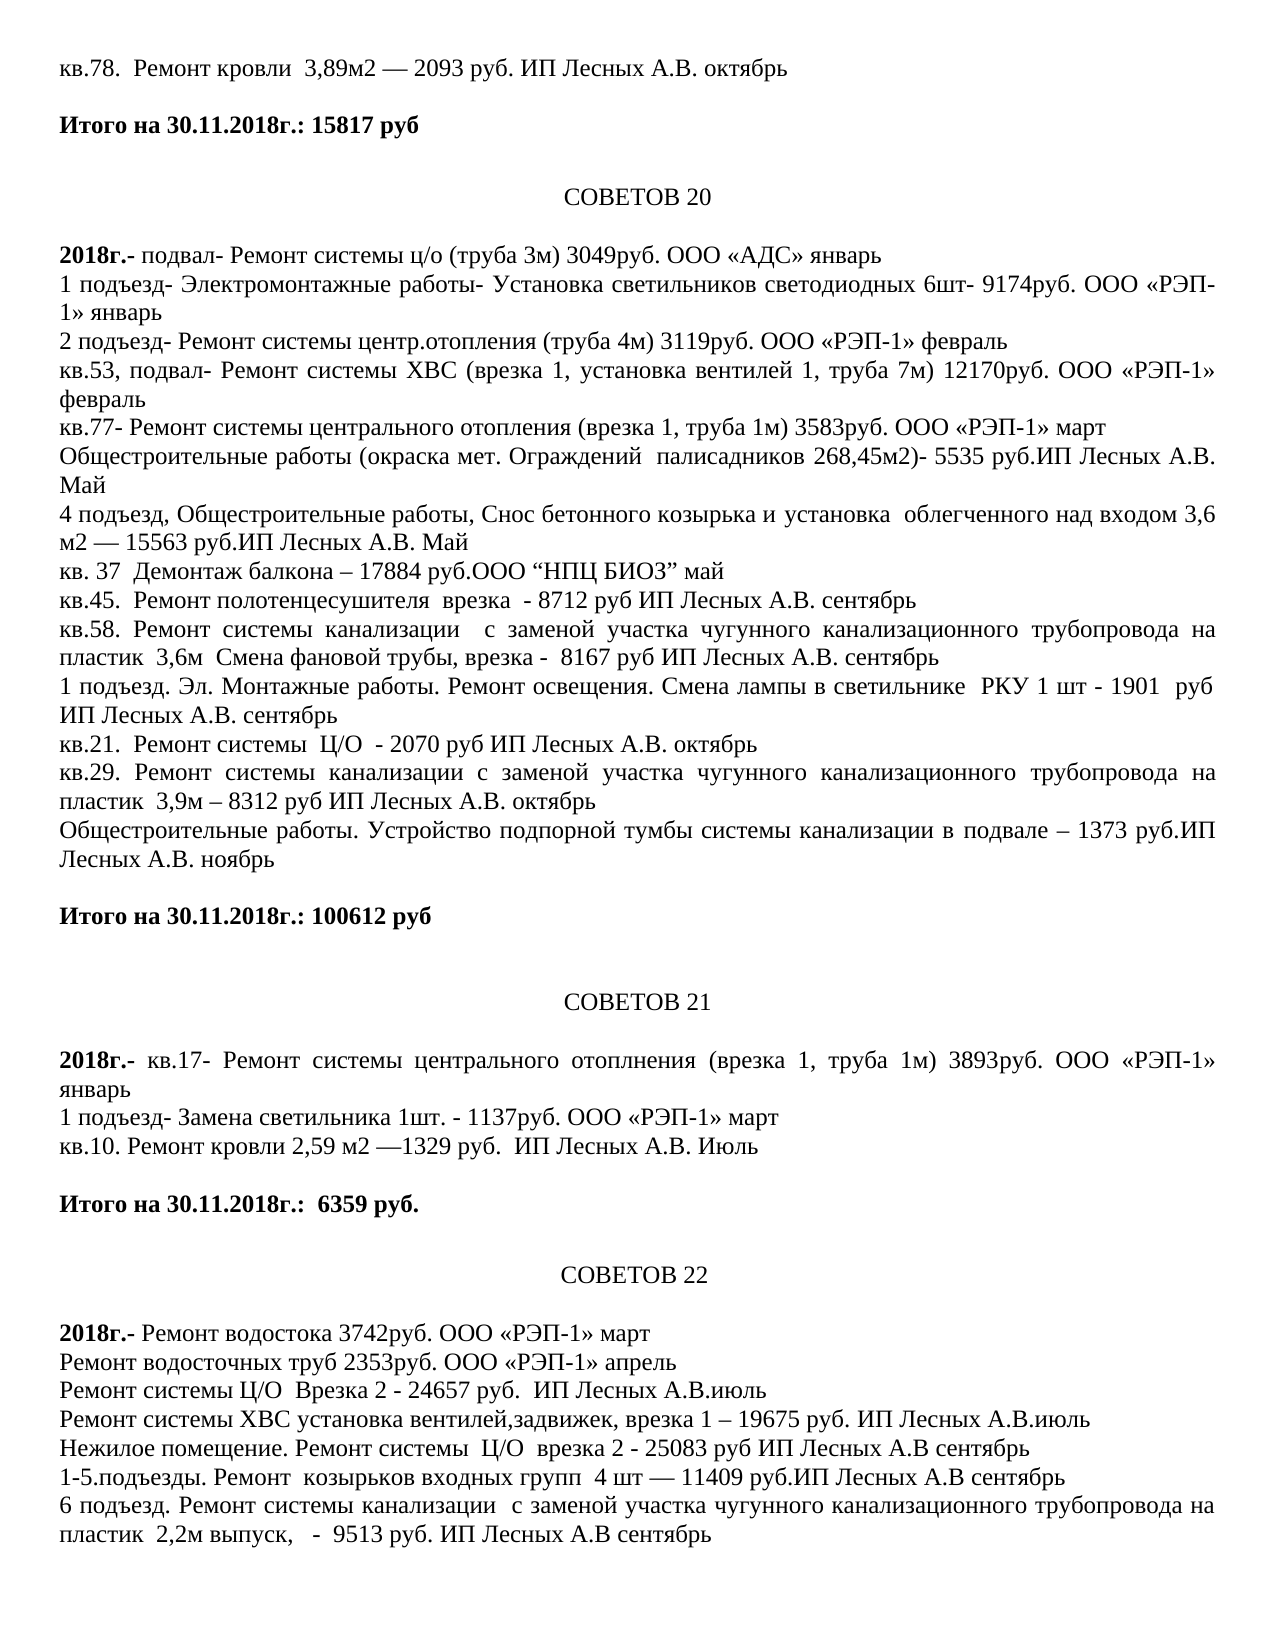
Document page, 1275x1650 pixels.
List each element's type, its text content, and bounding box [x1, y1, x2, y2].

text Общестроительные работы. Устройство подпорной тумбы системы канализации в подвале – 1373 руб.ИП Лесных А.В. ноябрь [59, 815, 1216, 872]
text 2018г.- кв.17- Ремонт системы центрального отоплнения (врезка 1, труба 1м) 3893руб. ООО «РЭП-1» январь [59, 1045, 1216, 1102]
text кв.77- Ремонт системы центрального отопления (врезка 1, труба 1м) 3583руб. ООО «РЭП-1» март [59, 412, 1216, 441]
text кв.53, подвал- Ремонт системы ХВС (врезка 1, установка вентилей 1, труба 7м) 12170руб. ООО «РЭП-1» февраль [59, 355, 1216, 412]
text кв.45. Ремонт полотенцесушителя врезка - 8712 руб ИП Лесных А.В. сентябрь [59, 585, 1216, 614]
text кв. 37 Демонтаж балкона – 17884 руб.ООО “НПЦ БИОЗ” май [59, 556, 1216, 585]
text Итого на 30.11.2018г.: 100612 руб [59, 901, 1216, 930]
text СОВЕТОВ 21 [59, 987, 1216, 1016]
text 4 подъезд, Общестроительные работы, Снос бетонного козырька и установка облегченного над входом 3,6 м2 — 15563 руб.ИП Лесных А.В. Май [59, 499, 1216, 556]
text СОВЕТОВ 20 [59, 182, 1216, 211]
text Итого на 30.11.2018г.: 6359 руб. [59, 1189, 1216, 1217]
text Ремонт водосточных труб 2353руб. ООО «РЭП-1» апрель [59, 1347, 1216, 1376]
text 2018г.- Ремонт водостока 3742руб. ООО «РЭП-1» март [59, 1318, 1216, 1347]
text Нежилое помещение. Ремонт системы Ц/О врезка 2 - 25083 руб ИП Лесных А.В сентябрь [59, 1433, 1216, 1462]
text кв.21. Ремонт системы Ц/О - 2070 руб ИП Лесных А.В. октябрь [59, 729, 1216, 757]
text кв.29. Ремонт системы канализации с заменой участка чугунного канализационного трубопровода на пластик 3,9м – 8312 руб ИП Лесных А.В. октябрь [59, 757, 1216, 815]
text Общестроительные работы (окраска мет. Ограждений палисадников 268,45м2)- 5535 руб.ИП Лесных А.В. Май [59, 441, 1216, 499]
text 2 подъезд- Ремонт системы центр.отопления (труба 4м) 3119руб. ООО «РЭП-1» февраль [59, 326, 1216, 355]
text кв.10. Ремонт кровли 2,59 м2 —1329 руб. ИП Лесных А.В. Июль [59, 1131, 1216, 1160]
text СОВЕТОВ 22 [59, 1261, 1216, 1289]
text 6 подъезд. Ремонт системы канализации с заменой участка чугунного канализационного трубопровода на пластик 2,2м выпуск, - 9513 руб. ИП Лесных А.В сентябрь [59, 1491, 1216, 1548]
text 1 подъезд- Замена светильника 1шт. - 1137руб. ООО «РЭП-1» март [59, 1102, 1216, 1131]
text кв.78. Ремонт кровли 3,89м2 — 2093 руб. ИП Лесных А.В. октябрь [59, 53, 1216, 82]
text Ремонт системы ХВС установка вентилей,задвижек, врезка 1 – 19675 руб. ИП Лесных А.В.июль [59, 1404, 1216, 1433]
text кв.58. Ремонт системы канализации с заменой участка чугунного канализационного трубопровода на пластик 3,6м Смена фановой трубы, врезка - 8167 руб ИП Лесных А.В. сентябрь [59, 614, 1216, 671]
text 1-5.подъезды. Ремонт козырьков входных групп 4 шт — 11409 руб.ИП Лесных А.В сентябрь [59, 1462, 1216, 1491]
text Ремонт системы Ц/О Врезка 2 - 24657 руб. ИП Лесных А.В.июль [59, 1376, 1216, 1404]
text 1 подъезд. Эл. Монтажные работы. Ремонт освещения. Смена лампы в светильнике РКУ 1 шт - 1901 руб ИП Лесных А.В. сентябрь [59, 671, 1216, 729]
text Итого на 30.11.2018г.: 15817 руб [59, 111, 1216, 139]
text 2018г.- подвал- Ремонт системы ц/о (труба 3м) 3049руб. ООО «АДС» январь [59, 240, 1216, 269]
text 1 подъезд- Электромонтажные работы- Установка светильников светодиодных 6шт- 9174руб. ООО «РЭП-1» январь [59, 269, 1216, 326]
